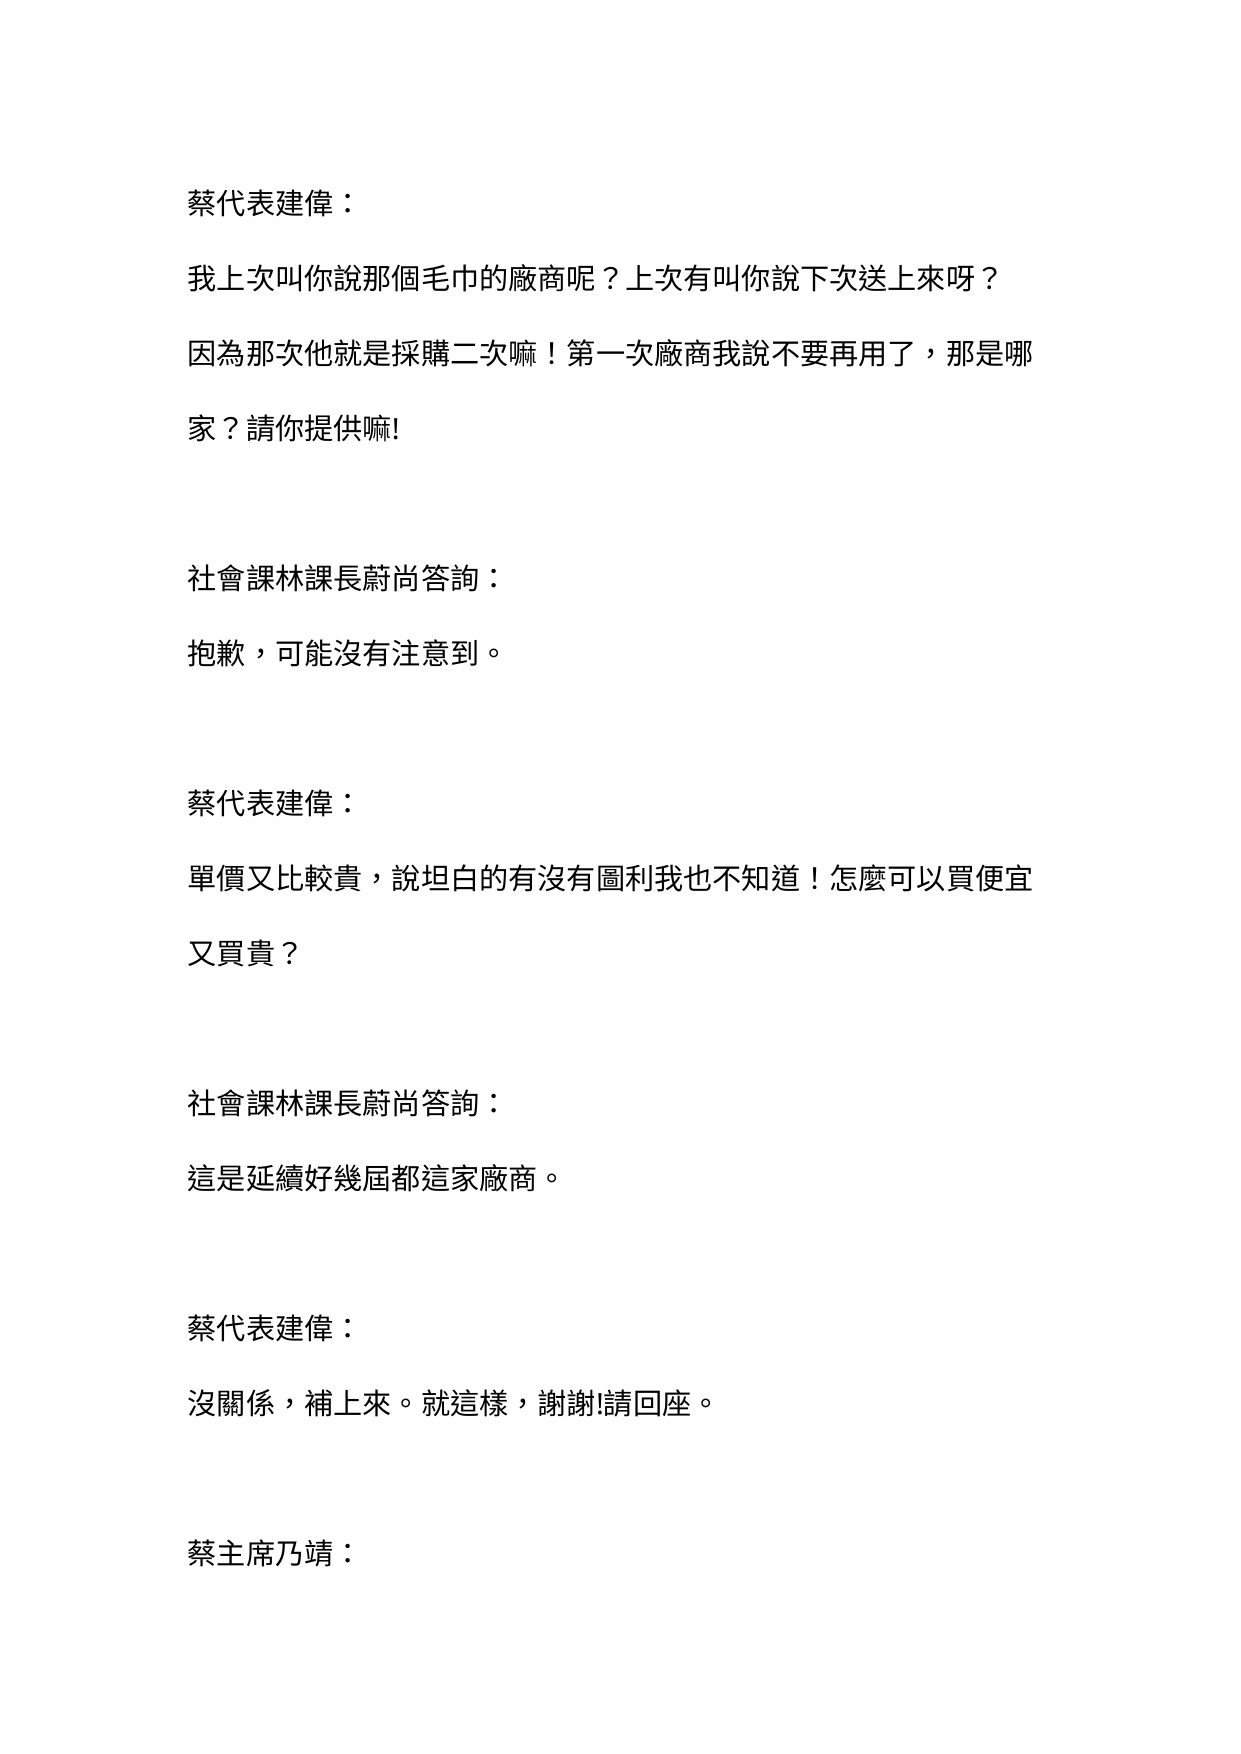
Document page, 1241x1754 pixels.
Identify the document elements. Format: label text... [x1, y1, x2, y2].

text 這是延續好幾屆都這家廠商。 [187, 1139, 1053, 1214]
text 社會課林課長蔚尚答詢： [187, 1064, 1053, 1139]
text 蔡主席乃靖： [187, 1514, 1053, 1589]
text 社會課林課長蔚尚答詢： [187, 539, 1053, 614]
text 沒關係，補上來。就這樣，謝謝!請回座。 [187, 1364, 1053, 1439]
text 我上次叫你說那個毛巾的廠商呢？上次有叫你說下次送上來呀？ [187, 239, 1053, 314]
text 蔡代表建偉： [187, 1289, 1053, 1364]
text 抱歉，可能沒有注意到。 [187, 614, 1053, 689]
text 蔡代表建偉： [187, 764, 1053, 839]
text 因為那次他就是採購二次嘛！第一次廠商我說不要再用了，那是哪家？請你提供嘛! [187, 314, 1053, 464]
text 單價又比較貴，說坦白的有沒有圖利我也不知道！怎麼可以買便宜又買貴？ [187, 839, 1053, 989]
text 蔡代表建偉： [187, 164, 1053, 239]
